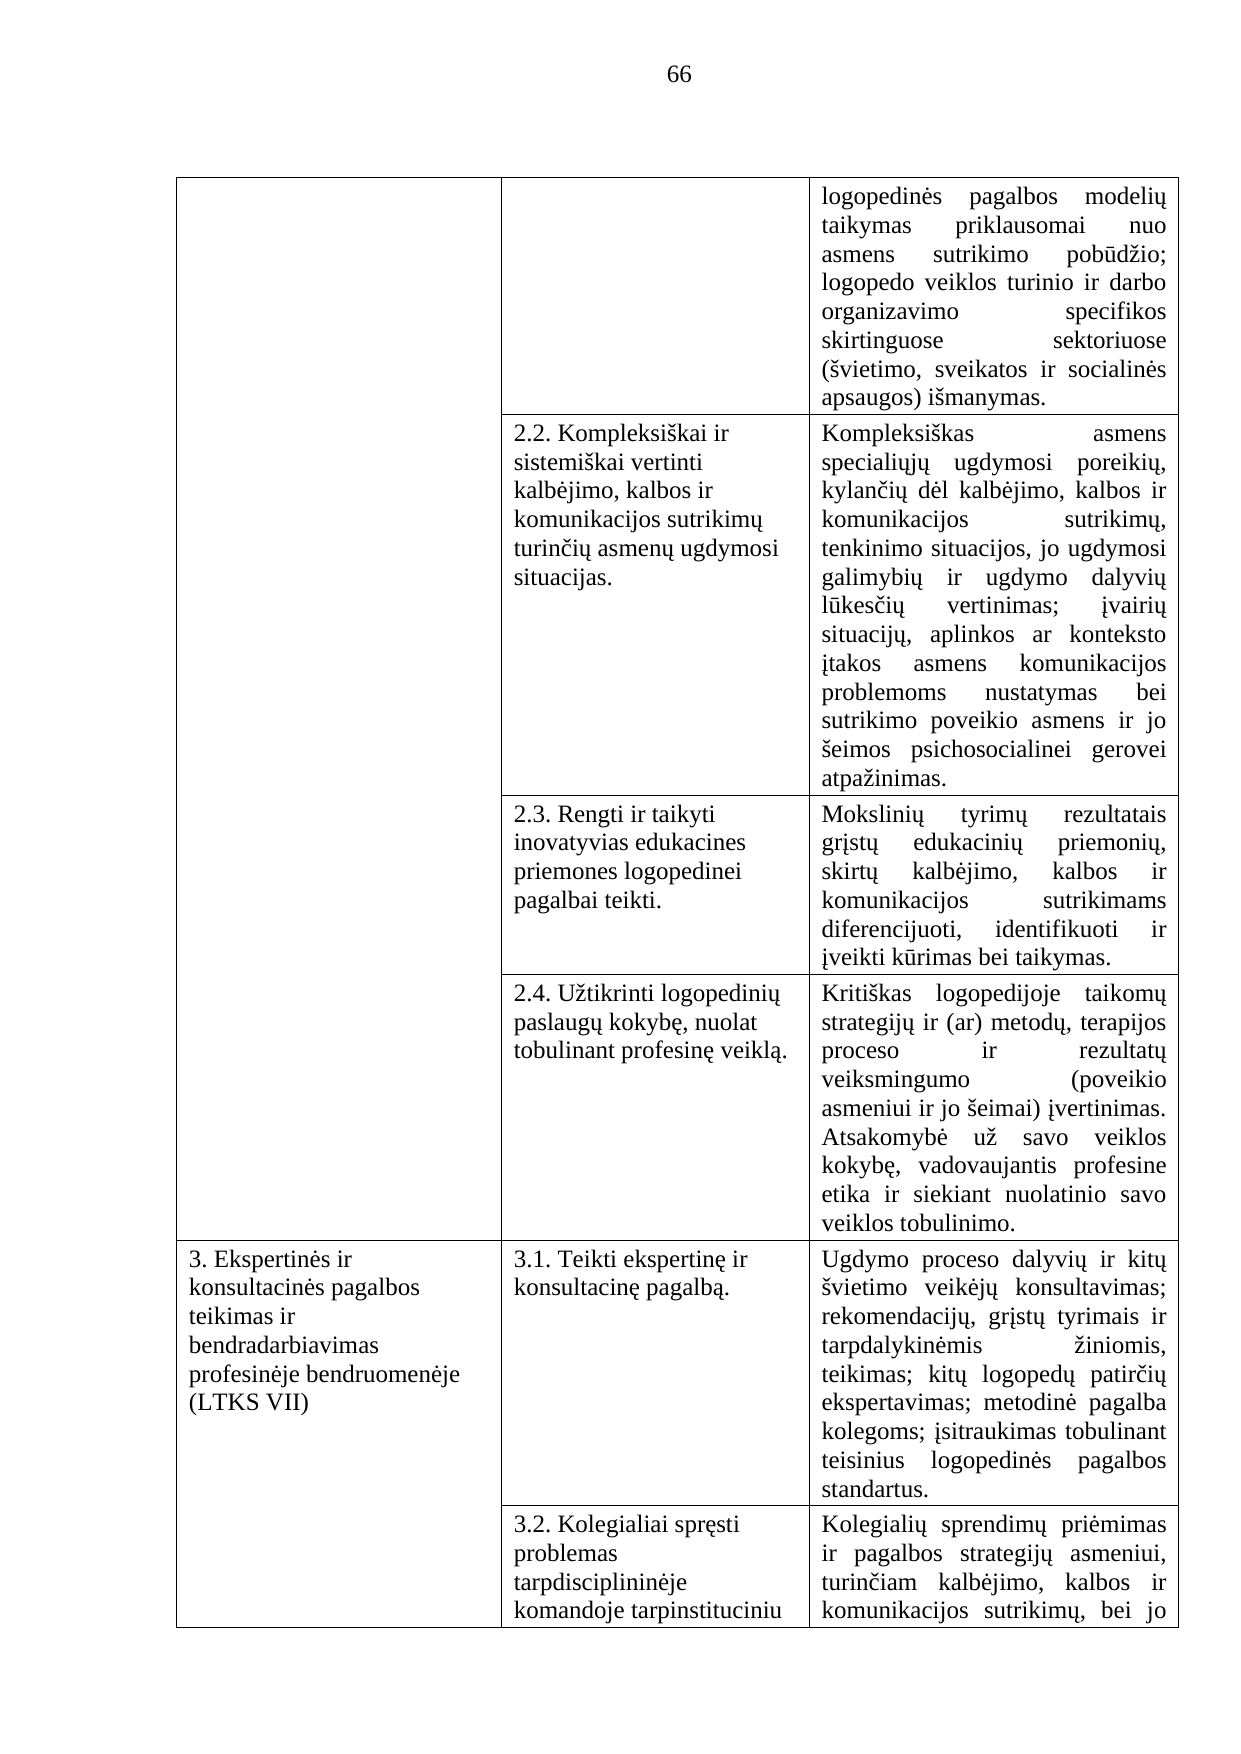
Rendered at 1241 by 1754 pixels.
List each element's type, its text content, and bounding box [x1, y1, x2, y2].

table_cell 2.2. Kompleksiškai ir sistemiškai vertinti kalbėjimo, kalbos ir komunikacijos sutrikimų turinčių asmenų ugdymosi situacijas. [502, 415, 809, 795]
table_cell logopedinės pagalbos modelių taikymas priklausomai nuo asmens sutrikimo pobūdžio; logopedo veiklos turinio ir darbo organizavimo specifikos skirtinguose sektoriuose (švietimo, sveikatos ir socialinės apsaugos) išmanymas. [810, 178, 1178, 414]
table_cell Kolegialių sprendimų priėmimas ir pagalbos strategijų asmeniui, turinčiam kalbėjimo, kalbos ir komunikacijos sutrikimų, bei jo [810, 1506, 1178, 1627]
table_cell [502, 178, 809, 414]
table_cell 3.1. Teikti ekspertinę ir konsultacinę pagalbą. [502, 1241, 809, 1505]
table_cell 2.3. Rengti ir taikyti inovatyvias edukacines priemones logopedinei pagalbai teikti. [502, 796, 809, 974]
table_cell [177, 178, 501, 1240]
table_cell 3.2. Kolegialiai spręsti problemas tarpdisciplininėje komandoje tarpinstituciniu [502, 1506, 809, 1627]
table_cell Ugdymo proceso dalyvių ir kitų švietimo veikėjų konsultavimas; rekomendacijų, grįstų tyrimais ir tarpdalykinėmis žiniomis, teikimas; kitų logopedų patirčių ekspertavimas; metodinė pagalba kolegoms; įsitraukimas tobulinant teisinius logopedinės pagalbos standartus. [810, 1241, 1178, 1505]
table_cell 2.4. Užtikrinti logopedinių paslaugų kokybę, nuolat tobulinant profesinę veiklą. [502, 975, 809, 1240]
table_cell Mokslinių tyrimų rezultatais grįstų edukacinių priemonių, skirtų kalbėjimo, kalbos ir komunikacijos sutrikimams diferencijuoti, identifikuoti ir įveikti kūrimas bei taikymas. [810, 796, 1178, 974]
table_cell 3. Ekspertinės ir konsultacinės pagalbos teikimas ir bendradarbiavimas profesinėje bendruomenėje (LTKS VII) [177, 1241, 501, 1627]
table_cell Kritiškas logopedijoje taikomų strategijų ir (ar) metodų, terapijos proceso ir rezultatų veiksmingumo (poveikio asmeniui ir jo šeimai) įvertinimas. Atsakomybė už savo veiklos kokybę, vadovaujantis profesine etika ir siekiant nuolatinio savo veiklos tobulinimo. [810, 975, 1178, 1240]
table_cell Kompleksiškas asmens specialiųjų ugdymosi poreikių, kylančių dėl kalbėjimo, kalbos ir komunikacijos sutrikimų, tenkinimo situacijos, jo ugdymosi galimybių ir ugdymo dalyvių lūkesčių vertinimas; įvairių situacijų, aplinkos ar konteksto įtakos asmens komunikacijos problemoms nustatymas bei sutrikimo poveikio asmens ir jo šeimos psichosocialinei gerovei atpažinimas. [810, 415, 1178, 795]
